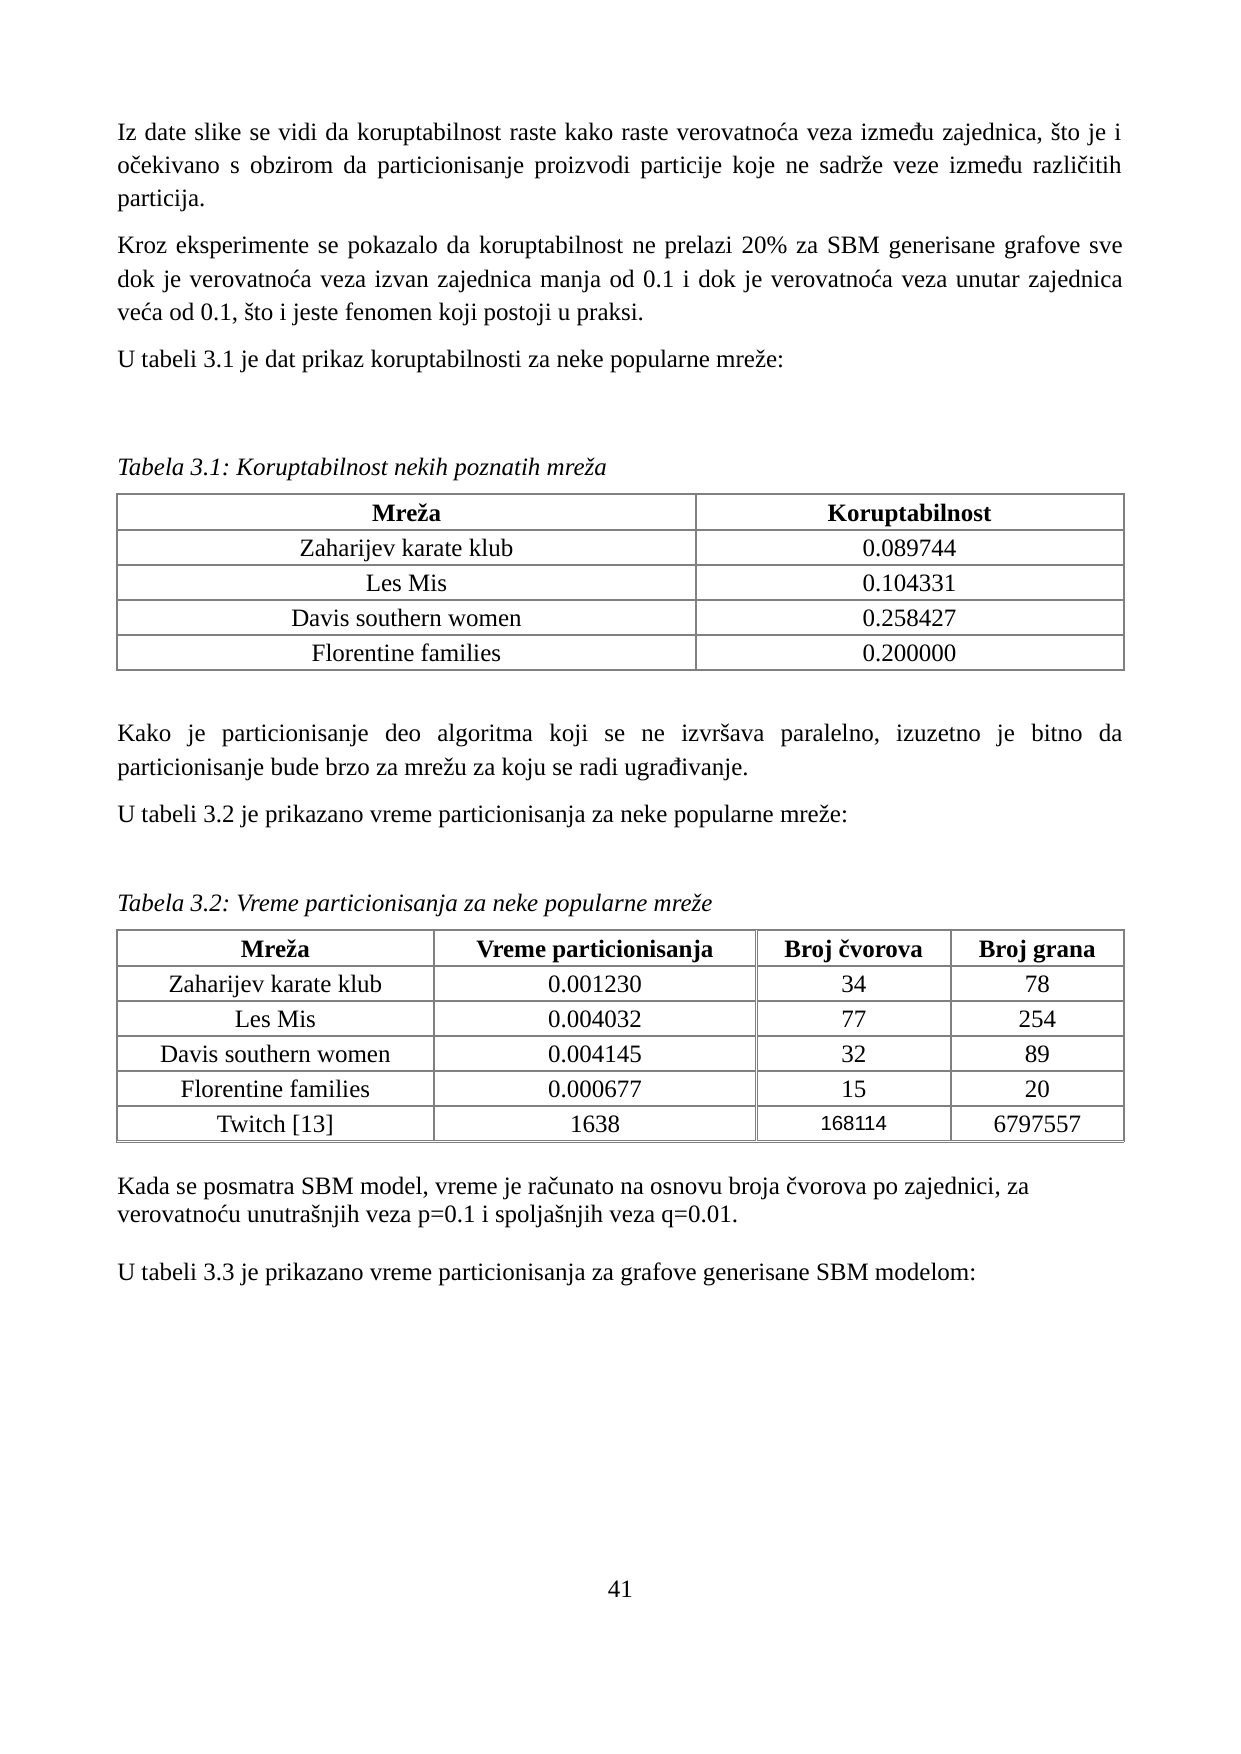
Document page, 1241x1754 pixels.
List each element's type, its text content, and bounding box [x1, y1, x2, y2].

table_cell Zaharijev karate klub [118, 531, 695, 564]
table_cell 77 [758, 1002, 950, 1035]
table_cell 20 [952, 1072, 1123, 1105]
table_cell Twitch [13] [118, 1107, 433, 1140]
table_cell 78 [952, 967, 1123, 1000]
table_cell 32 [758, 1037, 950, 1070]
table_cell 0.258427 [697, 601, 1123, 634]
table_header Mreža [118, 495, 695, 529]
table_header Mreža [118, 931, 433, 965]
text Kada se posmatra SBM model, vreme je računato na osnovu broja čvorova po zajednici, za verovatnoću unutrašnjih veza p=0.1 i spoljašnjih veza q=0.01. [117, 1171, 1123, 1228]
table_cell 0.001230 [435, 967, 755, 1000]
table_header Broj čvorova [758, 931, 950, 965]
table_cell 15 [758, 1072, 950, 1105]
table_cell Les Mis [118, 1002, 433, 1035]
table_cell 0.089744 [697, 531, 1123, 564]
text Kako je particionisanje deo algoritma koji se ne izvršava paralelno, izuzetno je bitno da particionisanje bude brzo za mrežu za koju se radi ugrađivanje. [117, 718, 1123, 780]
text U tabeli 3.1 je dat prikaz koruptabilnosti za neke popularne mreže: [117, 344, 1123, 373]
table_cell 0.104331 [697, 566, 1123, 599]
table_cell Les Mis [118, 566, 695, 599]
text Tabela 3.2: Vreme particionisanja za neke popularne mreže [117, 888, 1123, 917]
text U tabeli 3.3 je prikazano vreme particionisanja za grafove generisane SBM modelom: [117, 1257, 1123, 1286]
table_cell 34 [758, 967, 950, 1000]
text U tabeli 3.2 je prikazano vreme particionisanja za neke popularne mreže: [117, 799, 1123, 828]
table_cell Florentine families [118, 636, 695, 669]
table_cell 1638 [435, 1107, 755, 1140]
table_cell 6797557 [952, 1107, 1123, 1140]
table_header Broj grana [952, 931, 1123, 965]
table_header Koruptabilnost [697, 495, 1123, 529]
table_cell Florentine families [118, 1072, 433, 1105]
table_cell 254 [952, 1002, 1123, 1035]
table_cell Davis southern women [118, 1037, 433, 1070]
table_cell Zaharijev karate klub [118, 967, 433, 1000]
table_cell 0.200000 [697, 636, 1123, 669]
table_header Vreme particionisanja [435, 931, 755, 965]
table_cell 89 [952, 1037, 1123, 1070]
text Tabela 3.1: Koruptabilnost nekih poznatih mreža [117, 452, 1123, 481]
table_cell 168114 [758, 1107, 950, 1140]
table_cell 0.000677 [435, 1072, 755, 1105]
table_cell 0.004032 [435, 1002, 755, 1035]
text Iz date slike se vidi da koruptabilnost raste kako raste verovatnoća veza između zajednica, što je i očekivano s obzirom da particionisanje proizvodi particije koje ne sadrže veze između različitih particija. [117, 117, 1123, 212]
table_cell 0.004145 [435, 1037, 755, 1070]
text Kroz eksperimente se pokazalo da koruptabilnost ne prelazi 20% za SBM generisane grafove sve dok je verovatnoća veza izvan zajednica manja od 0.1 i dok je verovatnoća veza unutar zajednica veća od 0.1, što i jeste fenomen koji postoji u praksi. [117, 231, 1123, 325]
table_cell Davis southern women [118, 601, 695, 634]
